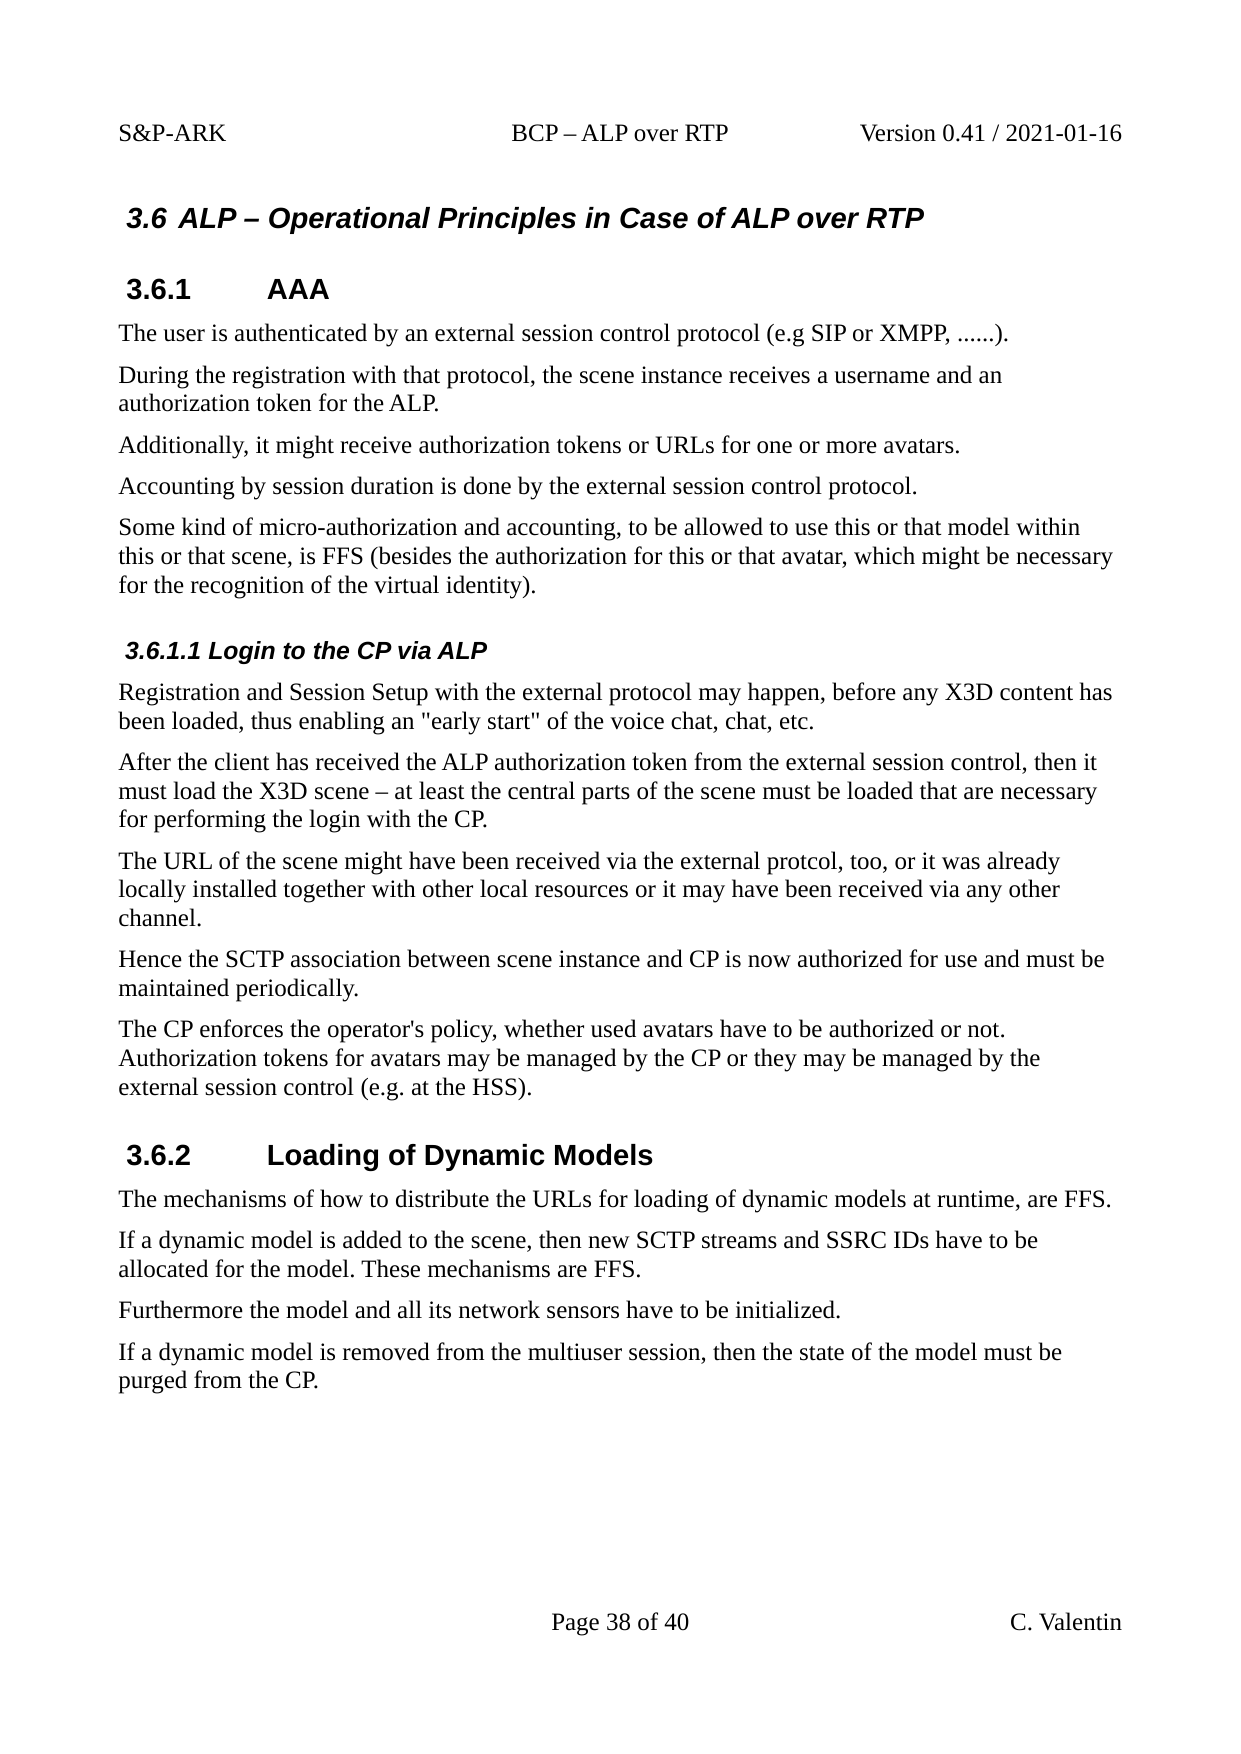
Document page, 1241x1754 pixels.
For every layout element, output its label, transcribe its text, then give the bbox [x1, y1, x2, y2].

text Hence the SCTP association between scene instance and CP is now authorized for use and must be maintained periodically. [118, 944, 1122, 1002]
text After the client has received the ALP authorization token from the external session control, then it must load the X3D scene – at least the central parts of the scene must be loaded that are necessary for performing the login with the CP. [118, 747, 1122, 833]
text The CP enforces the operator's policy, whether used avatars have to be authorized or not. Authorization tokens for avatars may be managed by the CP or they may be managed by the external session control (e.g. at the HSS). [118, 1014, 1122, 1101]
text During the registration with that protocol, the scene instance receives a username and an authorization token for the ALP. [118, 360, 1122, 417]
text The user is authenticated by an external session control protocol (e.g SIP or XMPP, ......). [118, 318, 1122, 347]
text Some kind of micro-authorization and accounting, to be allowed to use this or that model within this or that scene, is FFS (besides the authorization for this or that avatar, which might be necessary for the recognition of the virtual identity). [118, 512, 1122, 598]
text If a dynamic model is added to the scene, then new SCTP streams and SSRC IDs have to be allocated for the model. These mechanisms are FFS. [118, 1226, 1122, 1283]
subtitle AAA [118, 272, 1122, 306]
subtitle Loading of Dynamic Models [118, 1138, 1122, 1172]
text Furthermore the model and all its network sensors have to be initialized. [118, 1296, 1122, 1324]
text Accounting by session duration is done by the external session control protocol. [118, 471, 1122, 500]
text If a dynamic model is removed from the multiuser session, then the state of the model must be purged from the CP. [118, 1337, 1122, 1394]
text Registration and Session Setup with the external protocol may happen, before any X3D content has been loaded, thus enabling an "early start" of the voice chat, chat, etc. [118, 677, 1122, 734]
subtitle ALP – Operational Principles in Case of ALP over RTP [118, 201, 1122, 235]
text The mechanisms of how to distribute the URLs for loading of dynamic models at runtime, are FFS. [118, 1184, 1122, 1213]
subtitle Login to the CP via ALP [118, 636, 1122, 664]
text The URL of the scene might have been received via the external protcol, too, or it was already locally installed together with other local resources or it may have been received via any other channel. [118, 846, 1122, 932]
text Additionally, it might receive authorization tokens or URLs for one or more avatars. [118, 430, 1122, 458]
